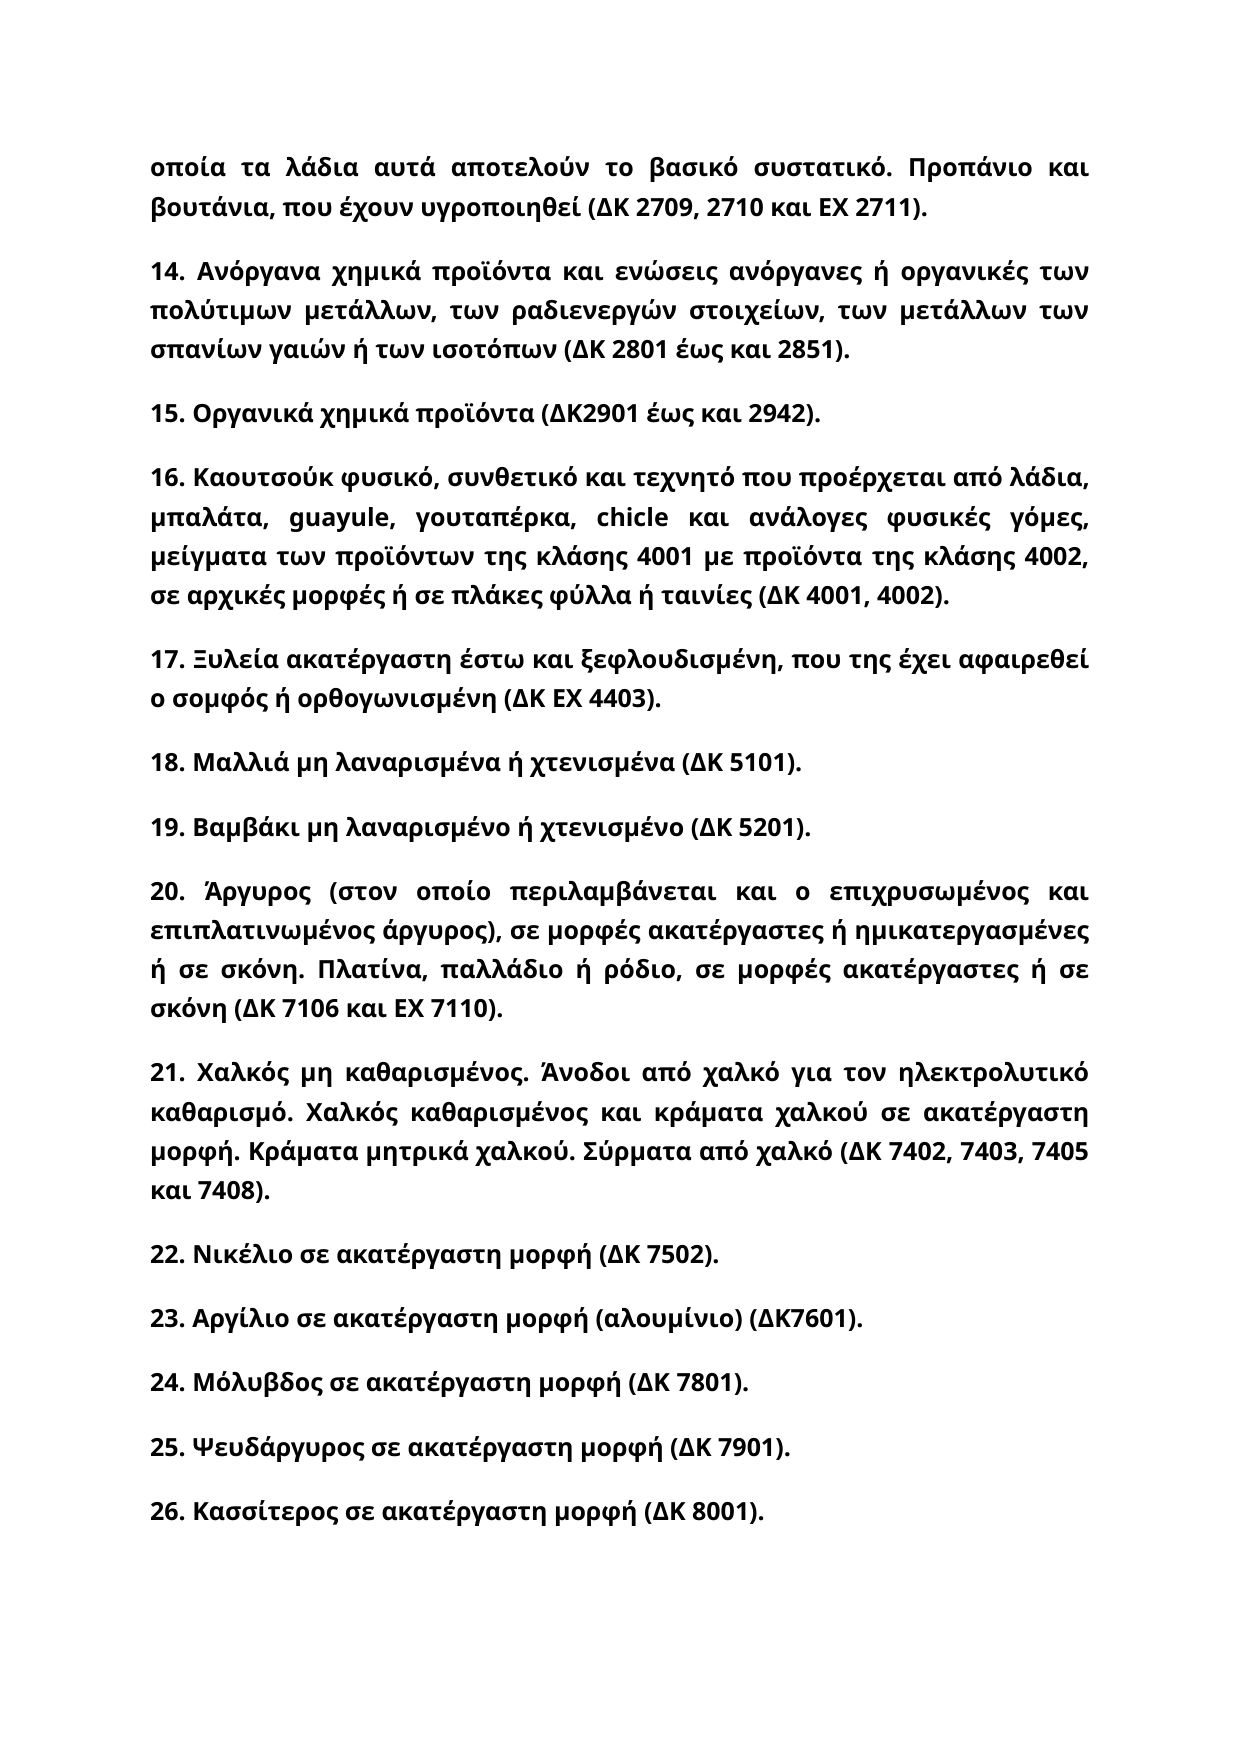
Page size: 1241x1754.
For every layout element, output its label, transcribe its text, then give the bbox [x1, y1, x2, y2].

text 26. Κασσίτερος σε ακατέργαστη μορφή (ΔΚ 8001). [150, 1493, 1090, 1527]
text 22. Νικέλιο σε ακατέργαστη μορφή (ΔΚ 7502). [150, 1237, 1090, 1271]
text 15. Οργανικά χημικά προϊόντα (ΔΚ2901 έως και 2942). [150, 396, 1090, 430]
text 16. Καουτσούκ φυσικό, συνθετικό και τεχνητό που προέρχεται από λάδια, μπαλάτα, guayule, γουταπέρκα, chicle και ανάλογες φυσικές γόμες, μείγματα των προϊόντων της κλάσης 4001 με προϊόντα της κλάσης 4002, σε αρχικές μορφές ή σε πλάκες φύλλα ή ταινίες (ΔΚ 4001, 4002). [150, 460, 1090, 612]
text 21. Χαλκός μη καθαρισμένος. Άνοδοι από χαλκό για τον ηλεκτρολυτικό καθαρισμό. Χαλκός καθαρισμένος και κράματα χαλκού σε ακατέργαστη μορφή. Κράματα μητρικά χαλκού. Σύρματα από χαλκό (ΔΚ 7402, 7403, 7405 και 7408). [150, 1055, 1090, 1207]
text 24. Μόλυβδος σε ακατέργαστη μορφή (ΔΚ 7801). [150, 1365, 1090, 1399]
text 14. Ανόργανα χημικά προϊόντα και ενώσεις ανόργανες ή οργανικές των πολύτιμων μετάλλων, των ραδιενεργών στοιχείων, των μετάλλων των σπανίων γαιών ή των ισοτόπων (ΔΚ 2801 έως και 2851). [150, 253, 1090, 366]
text 19. Βαμβάκι μη λαναρισμένο ή χτενισμένο (ΔΚ 5201). [150, 809, 1090, 843]
text 25. Ψευδάργυρος σε ακατέργαστη μορφή (ΔΚ 7901). [150, 1429, 1090, 1463]
text 17. Ξυλεία ακατέργαστη έστω και ξεφλουδισμένη, που της έχει αφαιρεθεί ο σομφός ή ορθογωνισμένη (ΔΚ ΕΧ 4403). [150, 642, 1090, 715]
text 20. Άργυρος (στον οποίο περιλαμβάνεται και ο επιχρυσωμένος και επιπλατινωμένος άργυρος), σε μορφές ακατέργαστες ή ημικατεργασμένες ή σε σκόνη. Πλατίνα, παλλάδιο ή ρόδιο, σε μορφές ακατέργαστες ή σε σκόνη (ΔΚ 7106 και ΕΧ 7110). [150, 873, 1090, 1025]
text 23. Αργίλιο σε ακατέργαστη μορφή (αλουμίνιο) (ΔΚ7601). [150, 1301, 1090, 1335]
text 18. Μαλλιά μη λαναρισμένα ή χτενισμένα (ΔΚ 5101). [150, 745, 1090, 779]
text οποία τα λάδια αυτά αποτελούν το βασικό συστατικό. Προπάνιο και βουτάνια, που έχουν υγροποιηθεί (ΔΚ 2709, 2710 και ΕΧ 2711). [150, 150, 1090, 223]
